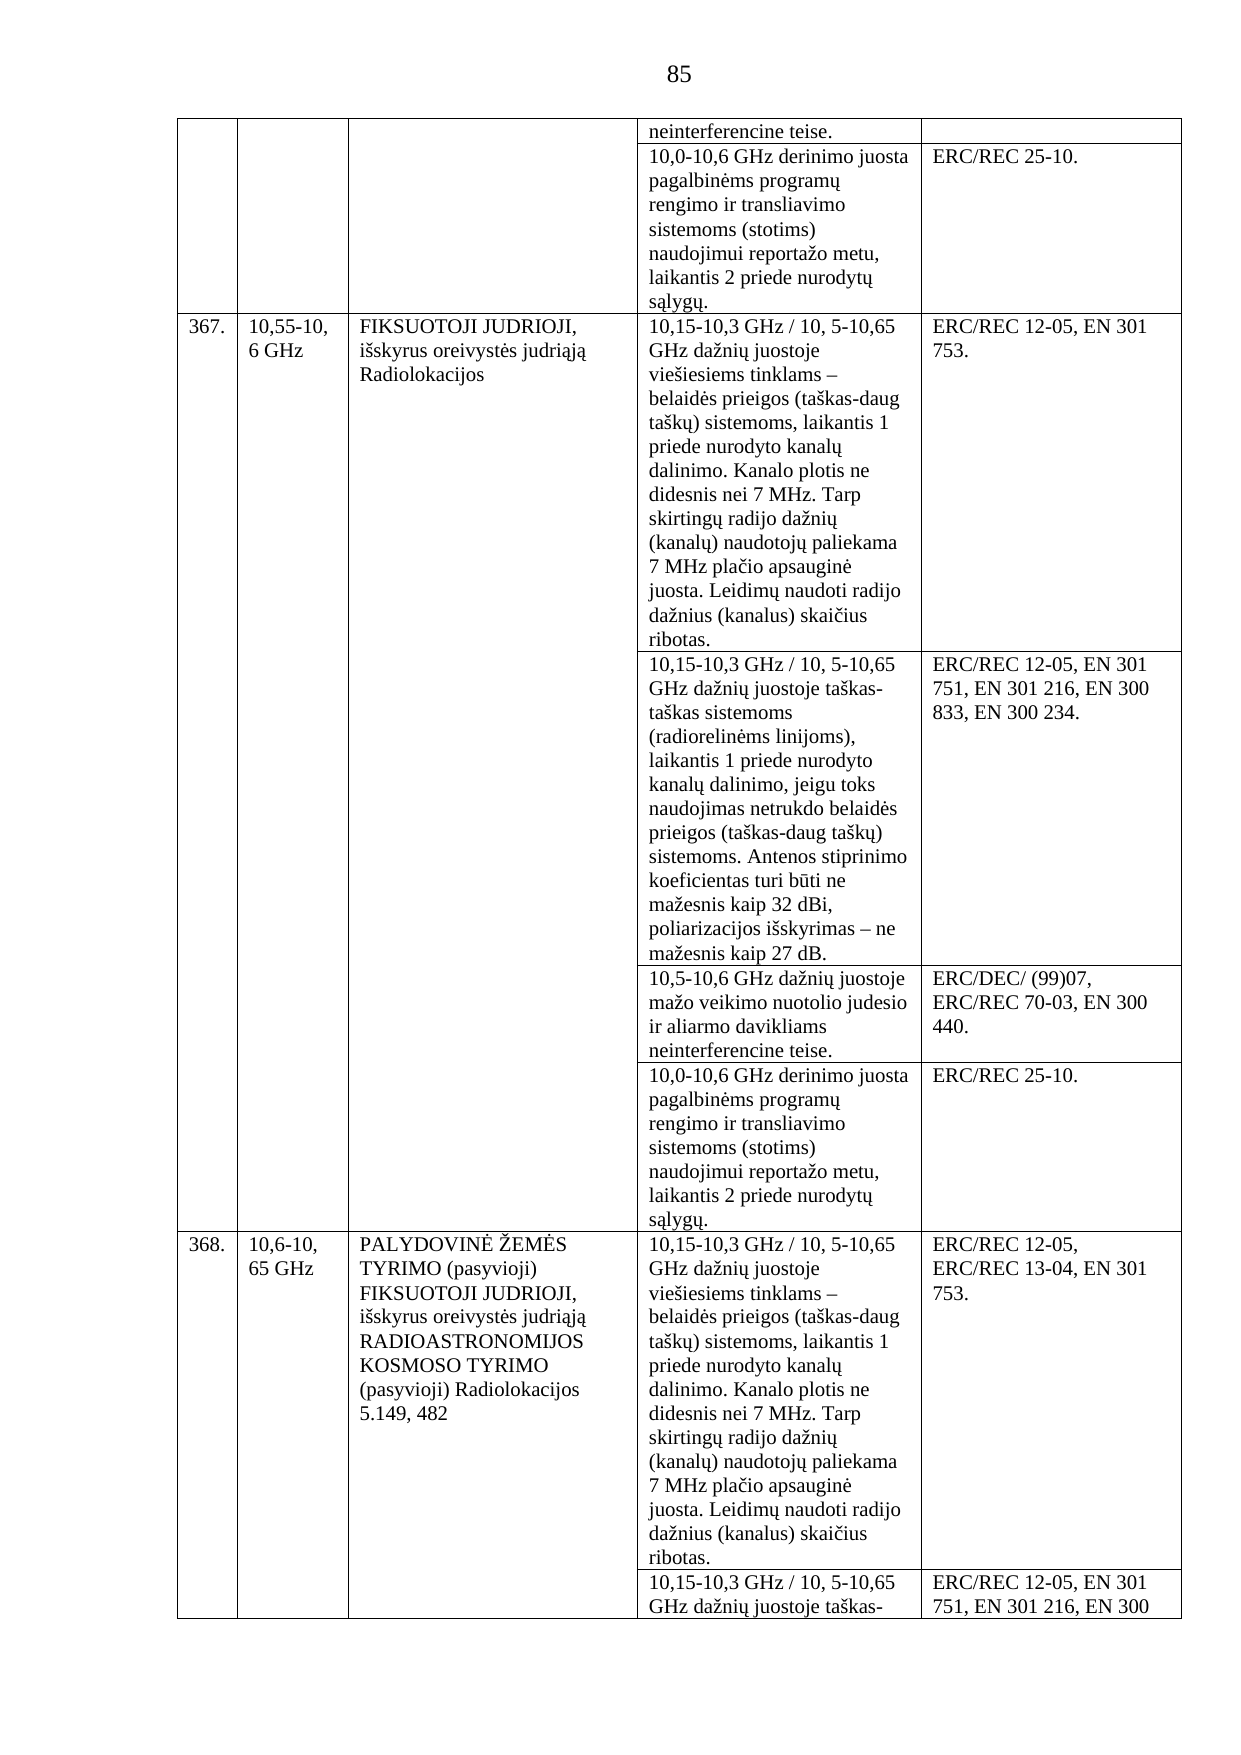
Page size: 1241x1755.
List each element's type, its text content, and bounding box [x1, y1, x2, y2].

table_cell [238, 119, 348, 313]
table_cell 10,0-10,6 GHz derinimo juosta pagalbinėms programų rengimo ir transliavimo sistemoms (stotims) naudojimui reportažo metu, laikantis 2 priede nurodytų sąlygų. [638, 144, 921, 313]
table_cell ERC/REC 12-05, ERC/REC 13-04, EN 301 753. [922, 1232, 1181, 1569]
table_cell [349, 119, 637, 313]
table_cell ERC/REC 12-05, EN 301 753. [922, 314, 1181, 651]
table_cell 367. [178, 314, 237, 1231]
table_cell [178, 119, 237, 313]
table_cell [922, 119, 1181, 143]
table_cell ERC/REC 25-10. [922, 144, 1181, 313]
table_cell 10,5-10,6 GHz dažnių juostoje mažo veikimo nuotolio judesio ir aliarmo davikliams neinterferencine teise. [638, 966, 921, 1062]
table_cell FIKSUOTOJI JUDRIOJI, išskyrus oreivystės judriąją Radiolokacijos [349, 314, 637, 1231]
table_cell 10,6-10, 65 GHz [238, 1232, 348, 1618]
table_cell 10,15-10,3 GHz / 10, 5-10,65 GHz dažnių juostoje taškas- [638, 1570, 921, 1618]
table_cell ERC/DEC/ (99)07, ERC/REC 70-03, EN 300 440. [922, 966, 1181, 1062]
table_cell 368. [178, 1232, 237, 1618]
table_cell ERC/REC 12-05, EN 301 751, EN 301 216, EN 300 [922, 1570, 1181, 1618]
table_cell 10,15-10,3 GHz / 10, 5-10,65 GHz dažnių juostoje viešiesiems tinklams – belaidės prieigos (taškas-daug taškų) sistemoms, laikantis 1 priede nurodyto kanalų dalinimo. Kanalo plotis ne didesnis nei 7 MHz. Tarp skirtingų radijo dažnių (kanalų) naudotojų paliekama 7 MHz plačio apsauginė juosta. Leidimų naudoti radijo dažnius (kanalus) skaičius ribotas. [638, 314, 921, 651]
table_cell 10,15-10,3 GHz / 10, 5-10,65 GHz dažnių juostoje viešiesiems tinklams – belaidės prieigos (taškas-daug taškų) sistemoms, laikantis 1 priede nurodyto kanalų dalinimo. Kanalo plotis ne didesnis nei 7 MHz. Tarp skirtingų radijo dažnių (kanalų) naudotojų paliekama 7 MHz plačio apsauginė juosta. Leidimų naudoti radijo dažnius (kanalus) skaičius ribotas. [638, 1232, 921, 1569]
table_cell neinterferencine teise. [638, 119, 921, 143]
table_cell ERC/REC 12-05, EN 301 751, EN 301 216, EN 300 833, EN 300 234. [922, 652, 1181, 964]
table_cell 10,55-10, 6 GHz [238, 314, 348, 1231]
table_cell 10,0-10,6 GHz derinimo juosta pagalbinėms programų rengimo ir transliavimo sistemoms (stotims) naudojimui reportažo metu, laikantis 2 priede nurodytų sąlygų. [638, 1063, 921, 1231]
table_cell PALYDOVINĖ ŽEMĖS TYRIMO (pasyvioji) FIKSUOTOJI JUDRIOJI, išskyrus oreivystės judriąją RADIOASTRONOMIJOS KOSMOSO TYRIMO (pasyvioji) Radiolokacijos 5.149, 482 [349, 1232, 637, 1618]
table_cell ERC/REC 25-10. [922, 1063, 1181, 1231]
table_cell 10,15-10,3 GHz / 10, 5-10,65 GHz dažnių juostoje taškas- taškas sistemoms (radiorelinėms linijoms), laikantis 1 priede nurodyto kanalų dalinimo, jeigu toks naudojimas netrukdo belaidės prieigos (taškas-daug taškų) sistemoms. Antenos stiprinimo koeficientas turi būti ne mažesnis kaip 32 dBi, poliarizacijos išskyrimas – ne mažesnis kaip 27 dB. [638, 652, 921, 964]
